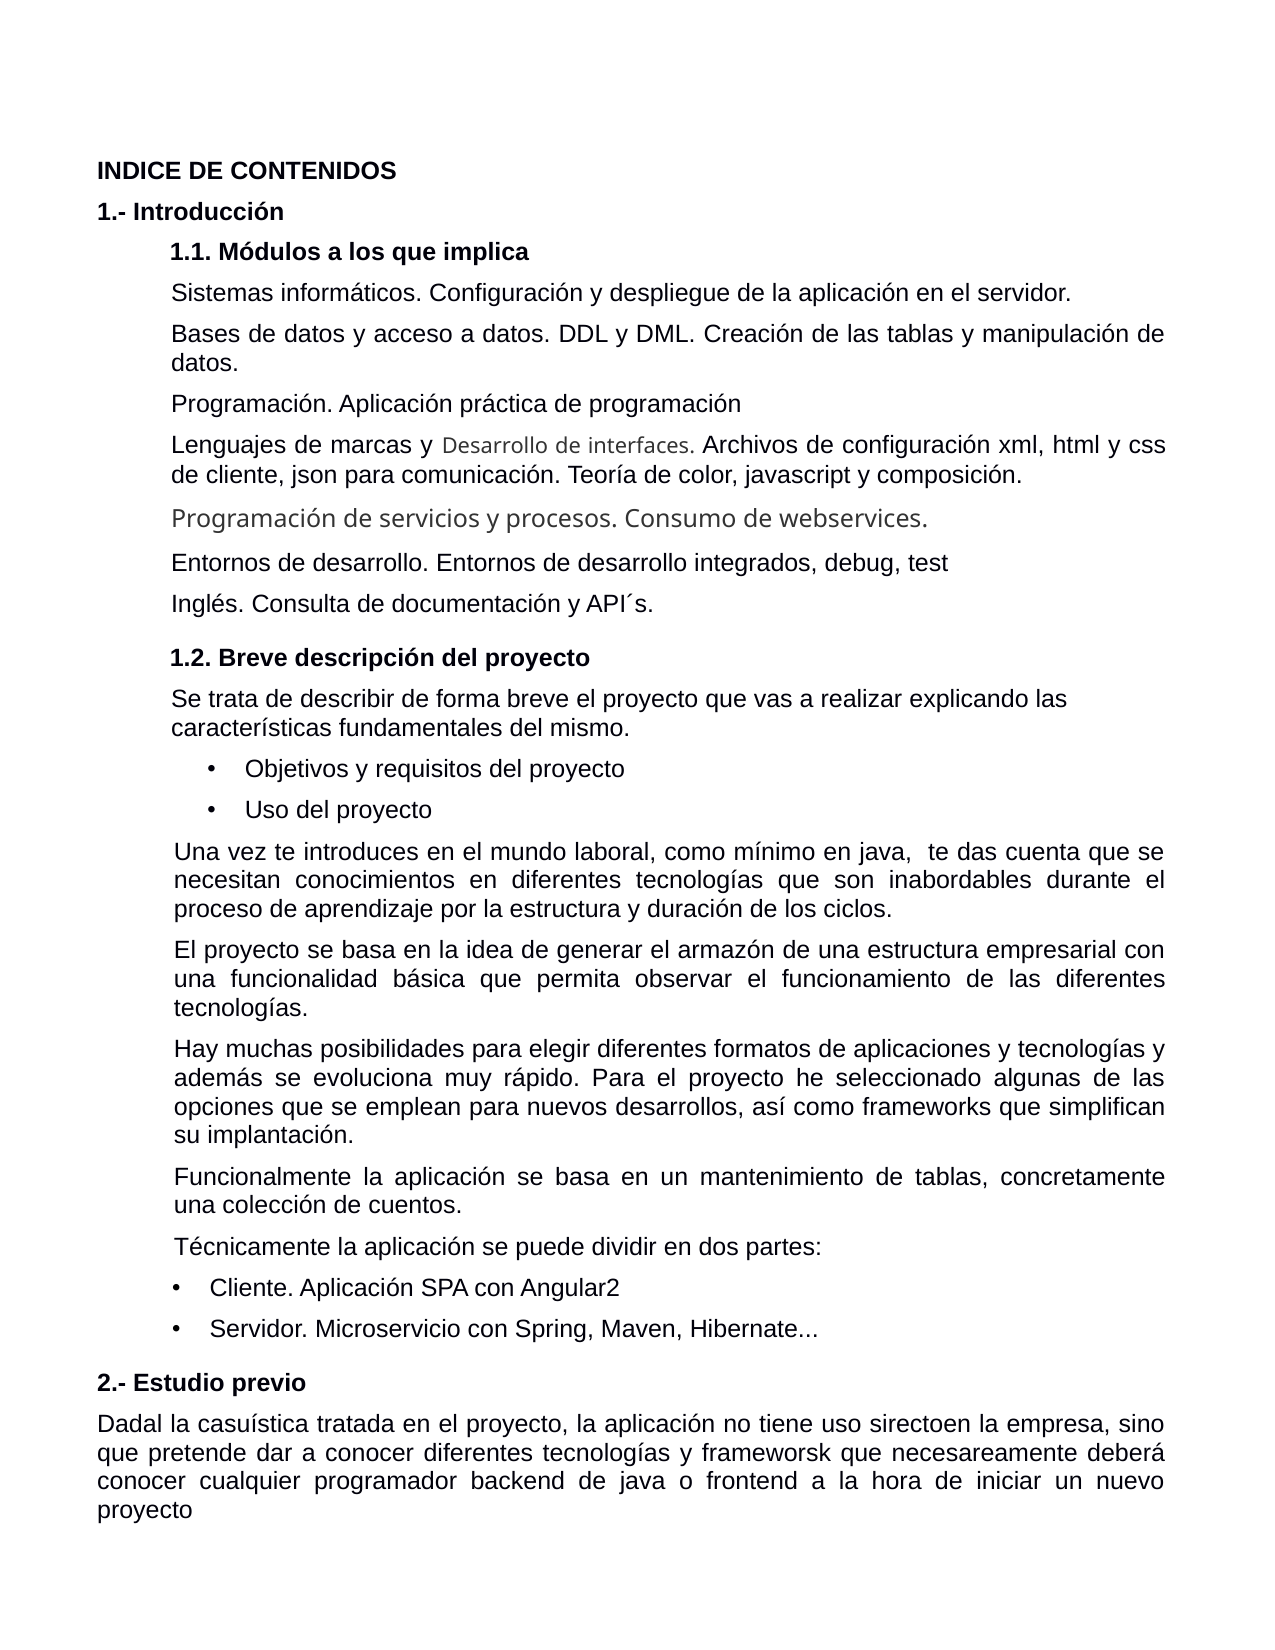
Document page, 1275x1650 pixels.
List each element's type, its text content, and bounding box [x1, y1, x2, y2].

text Sistemas informáticos. Configuración y despliegue de la aplicación en el servidor. [171, 277, 1167, 306]
list El proyecto se basa en la idea de generar el armazón de una estructura empresarial con una funcionalidad básica que permita observar el funcionamiento de las diferentes tecnologías. [174, 935, 1167, 1022]
text Bases de datos y acceso a datos. DDL y DML. Creación de las tablas y manipulación de datos. [171, 319, 1167, 376]
list Servidor. Microservicio con Spring, Maven, Hibernate... [172, 1314, 1167, 1343]
text Entornos de desarrollo. Entornos de desarrollo integrados, debug, test [171, 548, 1167, 576]
subtitle 1.1. Módulos a los que implica [169, 237, 1167, 266]
list Uso del proyecto [207, 795, 1167, 824]
subtitle 1.- Introducción [97, 196, 1167, 225]
text Programación. Aplicación práctica de programación [171, 389, 1167, 417]
list Técnicamente la aplicación se puede dividir en dos partes: [174, 1232, 1167, 1260]
text Se trata de describir de forma breve el proyecto que vas a realizar explicando las características fundamentales del mismo. [171, 684, 1167, 741]
text Lenguajes de marcas y Desarrollo de interfaces. Archivos de configuración xml, html y css de cliente, json para comunicación. Teoría de color, javascript y composición. [171, 430, 1167, 488]
list Una vez te introduces en el mundo laboral, como mínimo en java, te das cuenta que se necesitan conocimientos en diferentes tecnologías que son inabordables durante el proceso de aprendizaje por la estructura y duración de los ciclos. [174, 837, 1167, 923]
subtitle 1.2. Breve descripción del proyecto [169, 643, 1167, 671]
subtitle INDICE DE CONTENIDOS [97, 156, 1167, 185]
text Inglés. Consulta de documentación y API´s. [171, 589, 1167, 618]
subtitle 2.- Estudio previo [97, 1368, 1167, 1397]
list Hay muchas posibilidades para elegir diferentes formatos de aplicaciones y tecnologías y además se evoluciona muy rápido. Para el proyecto he seleccionado algunas de las opciones que se emplean para nuevos desarrollos, así como frameworks que simplifican su implantación. [174, 1034, 1167, 1149]
list Funcionalmente la aplicación se basa en un mantenimiento de tablas, concretamente una colección de cuentos. [174, 1162, 1167, 1219]
list Objetivos y requisitos del proyecto [207, 754, 1167, 783]
text Programación de servicios y procesos. Consumo de webservices. [171, 501, 1167, 535]
text Dadal la casuística tratada en el proyecto, la aplicación no tiene uso sirectoen la empresa, sino que pretende dar a conocer diferentes tecnologías y frameworsk que necesareamente deberá conocer cualquier programador backend de java o frontend a la hora de iniciar un nuevo proyecto [97, 1409, 1167, 1524]
list Cliente. Aplicación SPA con Angular2 [172, 1273, 1167, 1302]
